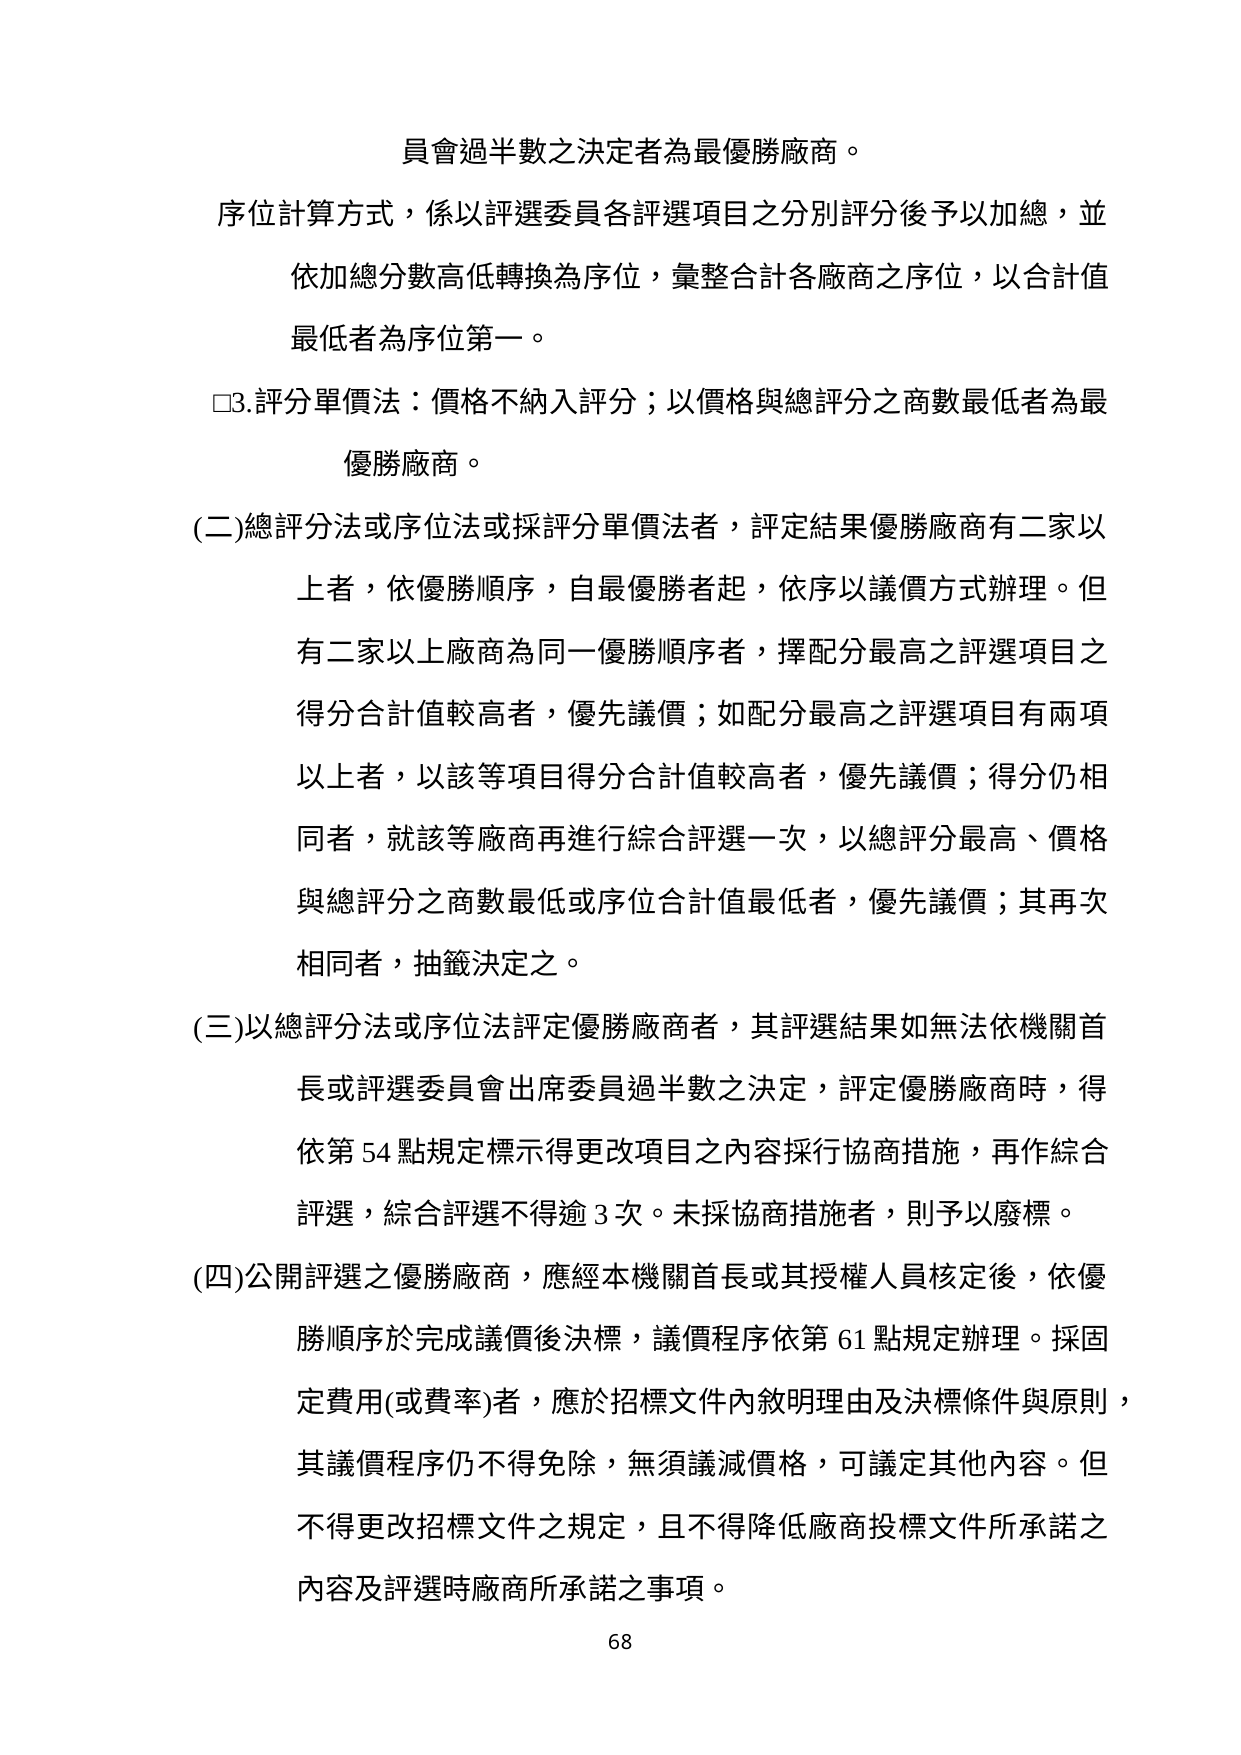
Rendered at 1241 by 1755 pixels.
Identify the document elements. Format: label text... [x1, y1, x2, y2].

text □3.評分單價法：價格不納入評分；以價格與總評分之商數最低者為最優勝廠商。 [130, 358, 1110, 483]
text (四)公開評選之優勝廠商，應經本機關首長或其授權人員核定後，依優勝順序於完成議價後決標，議價程序依第61點規定辦理。採固定費用(或費率)者，應於招標文件內敘明理由及決標條件與原則，其議價程序仍不得免除，無須議減價格，可議定其他內容。但不得更改招標文件之規定，且不得降低廠商投標文件所承諾之內容及評選時廠商所承諾之事項。 [130, 1233, 1110, 1608]
text (二)總評分法或序位法或採評分單價法者，評定結果優勝廠商有二家以上者，依優勝順序，自最優勝者起，依序以議價方式辦理。但有二家以上廠商為同一優勝順序者，擇配分最高之評選項目之 得分合計值較高者，優先議價；如配分最高之評選項目有兩項以上者，以該等項目得分合計值較高者，優先議價；得分仍相同者，就該等廠商再進行綜合評選一次，以總評分最高、價格與總評分之商數最低或序位合計值最低者，優先議價；其再次相同者，抽籤決定之。 [130, 483, 1110, 983]
text 員會過半數之決定者為最優勝廠商。 [130, 108, 1110, 170]
text (三)以總評分法或序位法評定優勝廠商者，其評選結果如無法依機關首長或評選委員會出席委員過半數之決定，評定優勝廠商時，得依第54點規定標示得更改項目之內容採行協商措施，再作綜合評選，綜合評選不得逾3次。未採協商措施者，則予以廢標。 [130, 983, 1110, 1233]
text 序位計算方式，係以評選委員各評選項目之分別評分後予以加總，並依加總分數高低轉換為序位，彙整合計各廠商之序位，以合計值最低者為序位第一。 [130, 170, 1110, 358]
